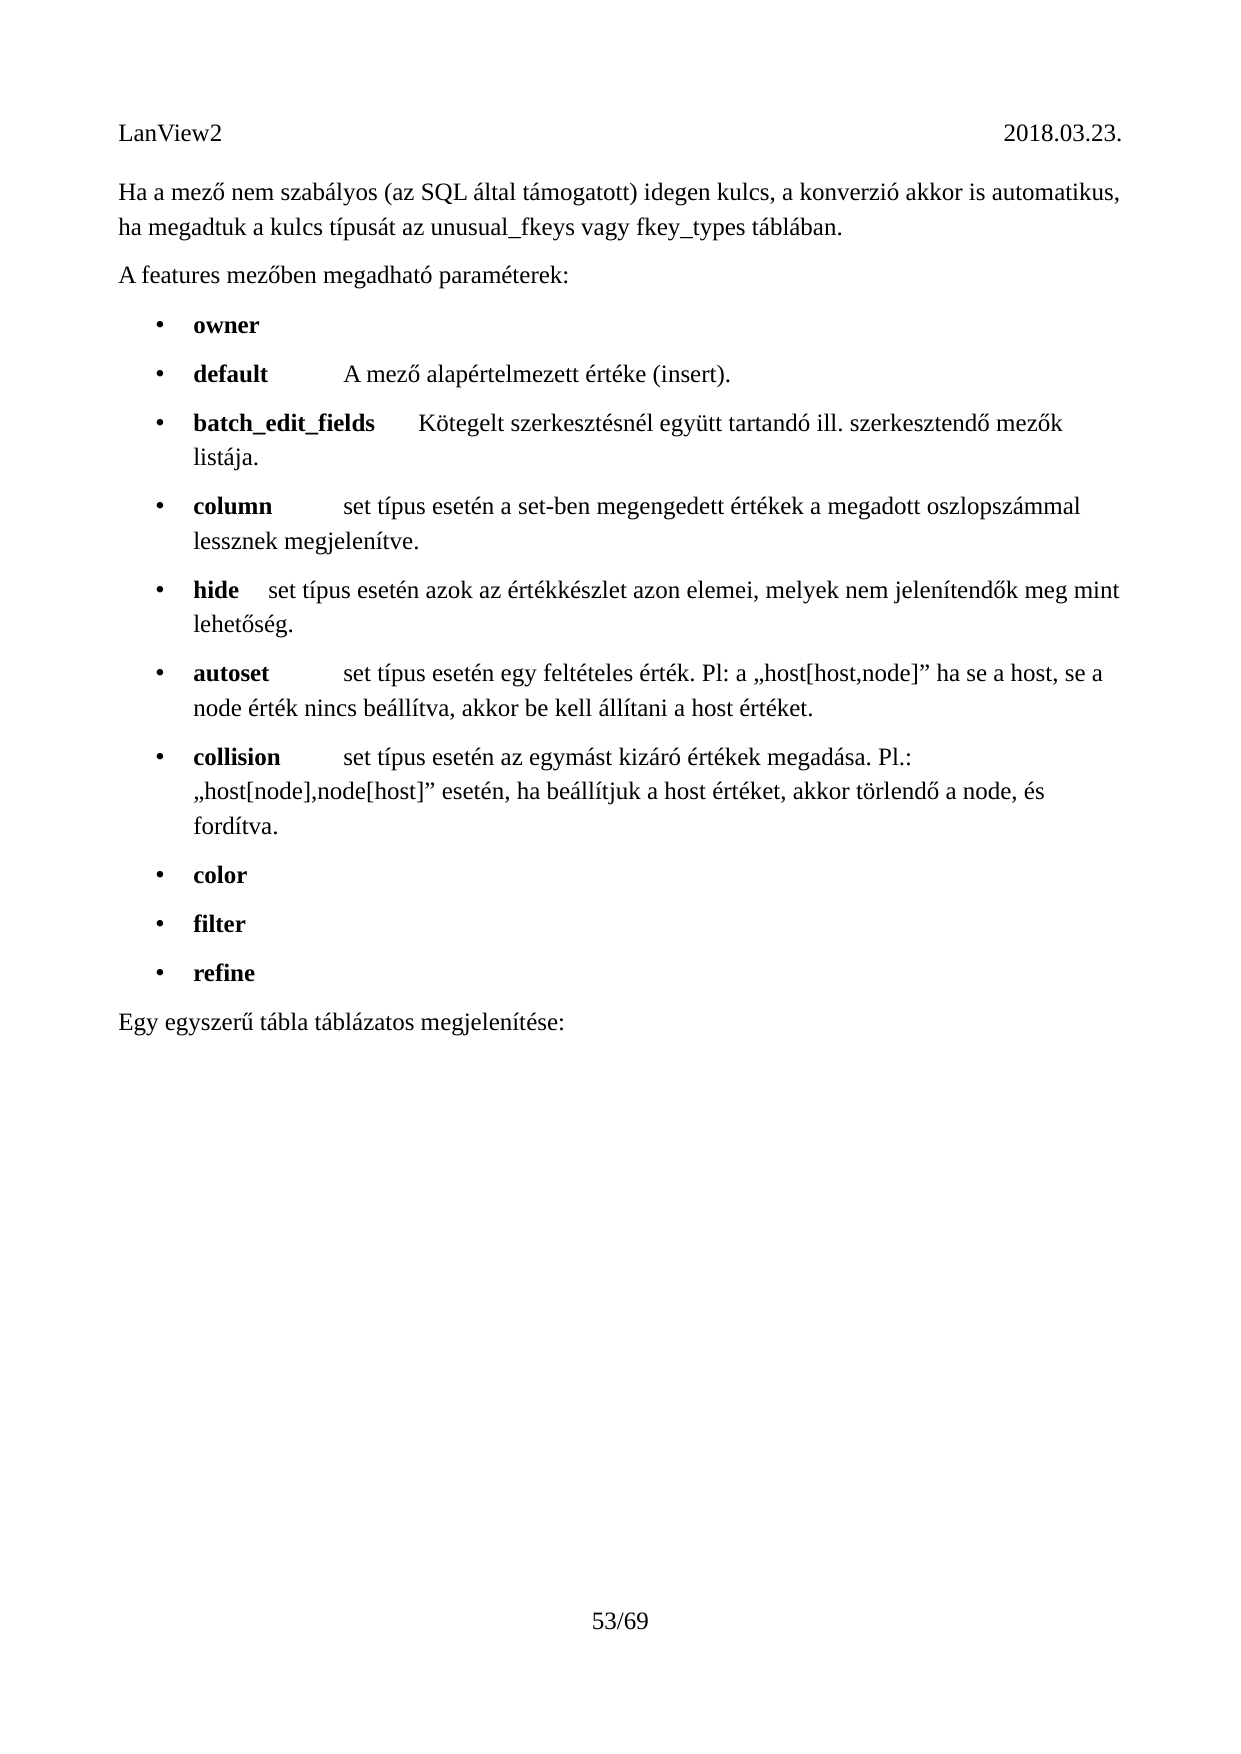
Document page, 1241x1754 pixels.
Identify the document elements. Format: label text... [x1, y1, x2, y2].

list collision set típus esetén az egymást kizáró értékek megadása. Pl.: „host[node],node[host]” esetén, ha beállítjuk a host értéket, akkor törlendő a node, és fordítva. [156, 742, 1122, 840]
list default A mező alapértelmezett értéke (insert). [156, 359, 1122, 387]
list autoset set típus esetén egy feltételes érték. Pl: a „host[host,node]” ha se a host, se a node érték nincs beállítva, akkor be kell állítani a host értéket. [156, 658, 1122, 722]
list color [156, 860, 1122, 889]
list column set típus esetén a set-ben megengedett értékek a megadott oszlopszámmal lessznek megjelenítve. [156, 491, 1122, 554]
text Egy egyszerű tábla táblázatos megjelenítése: [118, 1007, 1122, 1036]
text Ha a mező nem szabályos (az SQL által támogatott) idegen kulcs, a konverzió akkor is automatikus, ha megadtuk a kulcs típusát az unusual_fkeys vagy fkey_types táblában. [118, 177, 1122, 240]
list batch_edit_fields Kötegelt szerkesztésnél együtt tartandó ill. szerkesztendő mezők listája. [156, 408, 1122, 471]
list filter [156, 909, 1122, 938]
list hide set típus esetén azok az értékkészlet azon elemei, melyek nem jelenítendők meg mint lehetőség. [156, 575, 1122, 638]
list owner [156, 310, 1122, 338]
list refine [156, 958, 1122, 987]
text A features mezőben megadható paraméterek: [118, 261, 1122, 289]
